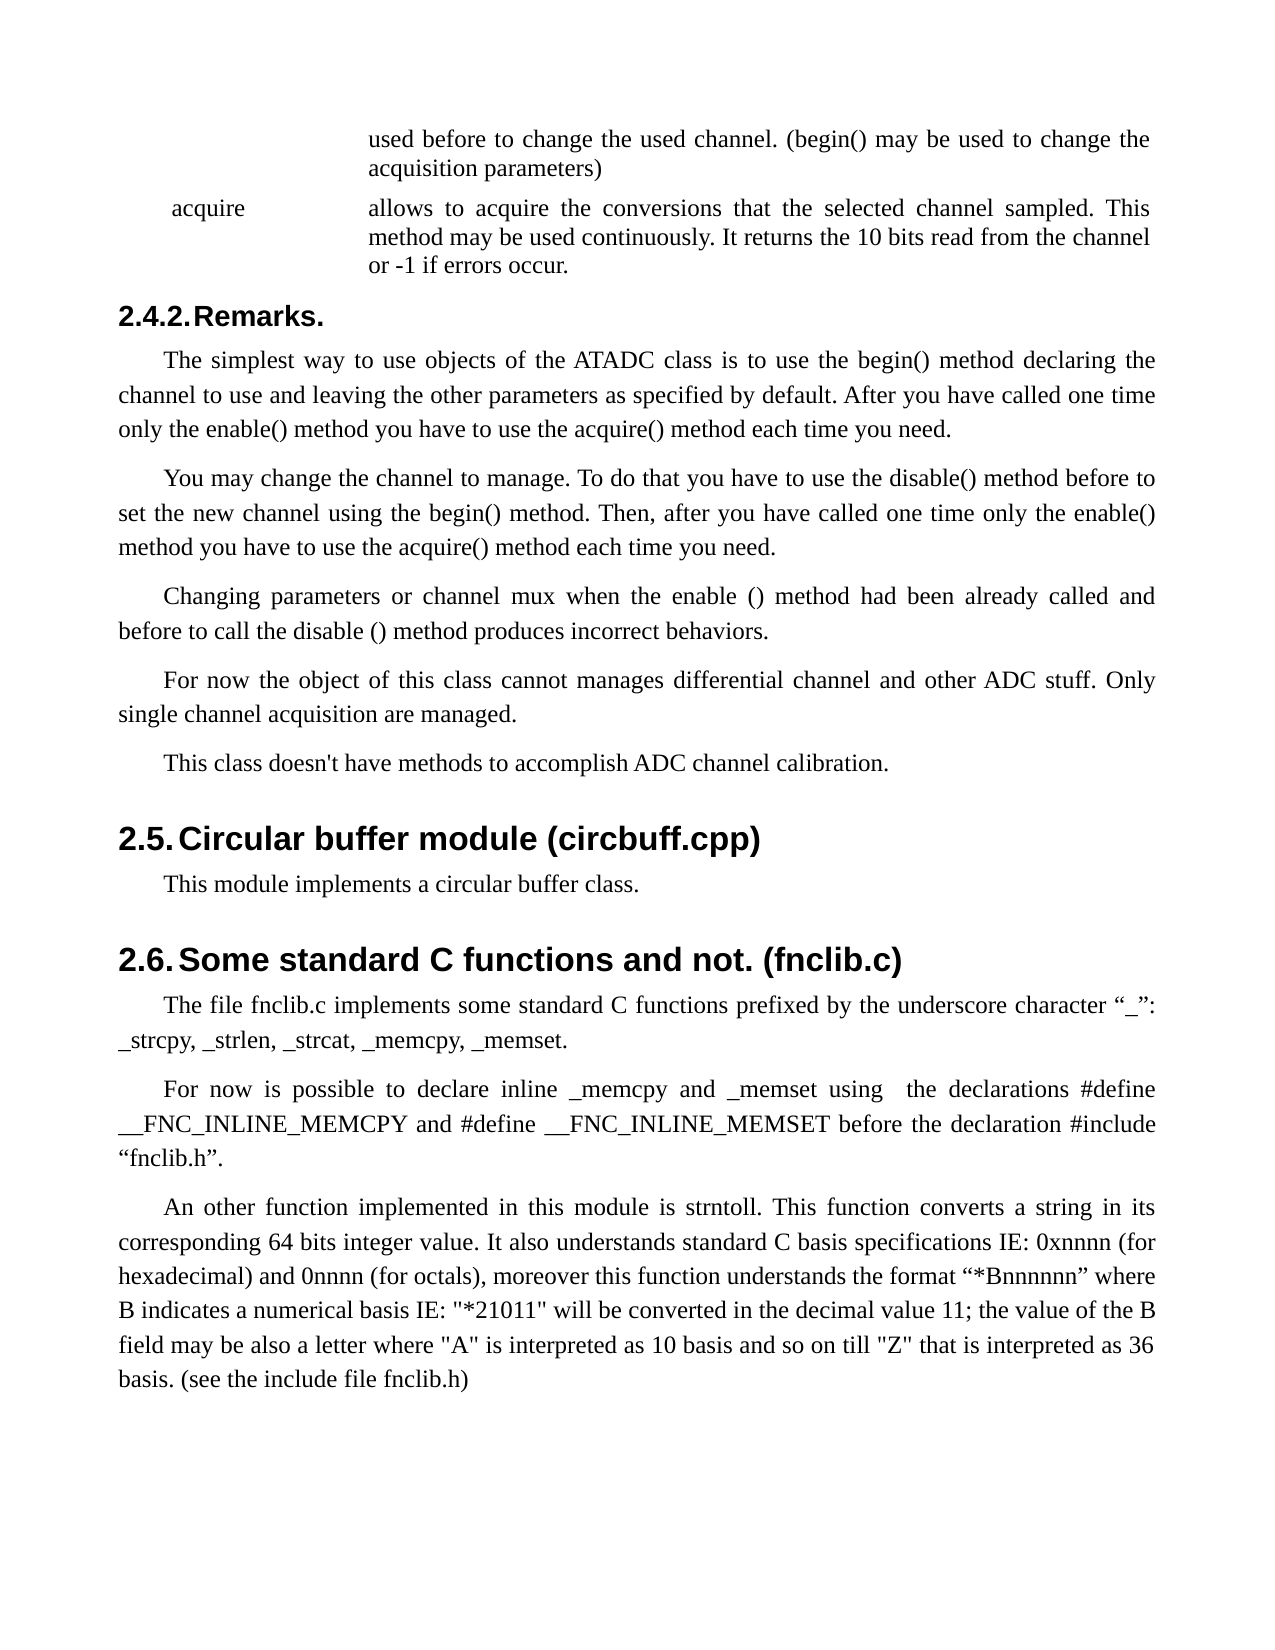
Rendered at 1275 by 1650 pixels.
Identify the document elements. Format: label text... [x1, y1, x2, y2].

table_cell used before to change the used channel. (begin() may be used to change the acquisition parameters) [362, 118, 1157, 187]
text The simplest way to use objects of the ATADC class is to use the begin() method declaring the channel to use and leaving the other parameters as specified by default. After you have called one time only the enable() method you have to use the acquire() method each time you need. [118, 345, 1157, 443]
text You may change the channel to manage. To do that you have to use the disable() method before to set the new channel using the begin() method. Then, after you have called one time only the enable() method you have to use the acquire() method each time you need. [118, 463, 1157, 561]
text Changing parameters or channel mux when the enable () method had been already called and before to call the disable () method produces incorrect behaviors. [118, 581, 1157, 645]
text For now the object of this class cannot manages differential channel and other ADC stuff. Only single channel acquisition are managed. [118, 665, 1157, 728]
table_cell acquire [166, 187, 362, 285]
subtitle Remarks. [118, 299, 1157, 333]
subtitle Circular buffer module (circbuff.cpp) [118, 818, 1157, 857]
subtitle Some standard C functions and not. (fnclib.c) [118, 939, 1157, 978]
text The file fnclib.c implements some standard C functions prefixed by the underscore character “_”: _strcpy, _strlen, _strcat, _memcpy, _memset. [118, 991, 1157, 1054]
table_cell allows to acquire the conversions that the selected channel sampled. This method may be used continuously. It returns the 10 bits read from the channel or -1 if errors occur. [362, 187, 1157, 285]
table_cell [166, 118, 362, 187]
text An other function implemented in this module is strntoll. This function converts a string in its corresponding 64 bits integer value. It also understands standard C basis specifications IE: 0xnnnn (for hexadecimal) and 0nnnn (for octals), moreover this function understands the format “*Bnnnnnn” where B indicates a numerical basis IE: "*21011" will be converted in the decimal value 11; the value of the B field may be also a letter where "A" is interpreted as 10 basis and so on till "Z" that is interpreted as 36 basis. (see the include file fnclib.h) [118, 1192, 1157, 1393]
text This module implements a circular buffer class. [118, 869, 1157, 898]
text This class doesn't have methods to accomplish ADC channel calibration. [118, 748, 1157, 777]
text For now is possible to declare inline _memcpy and _memset using the declarations #define __FNC_INLINE_MEMCPY and #define __FNC_INLINE_MEMSET before the declaration #include “fnclib.h”. [118, 1074, 1157, 1172]
